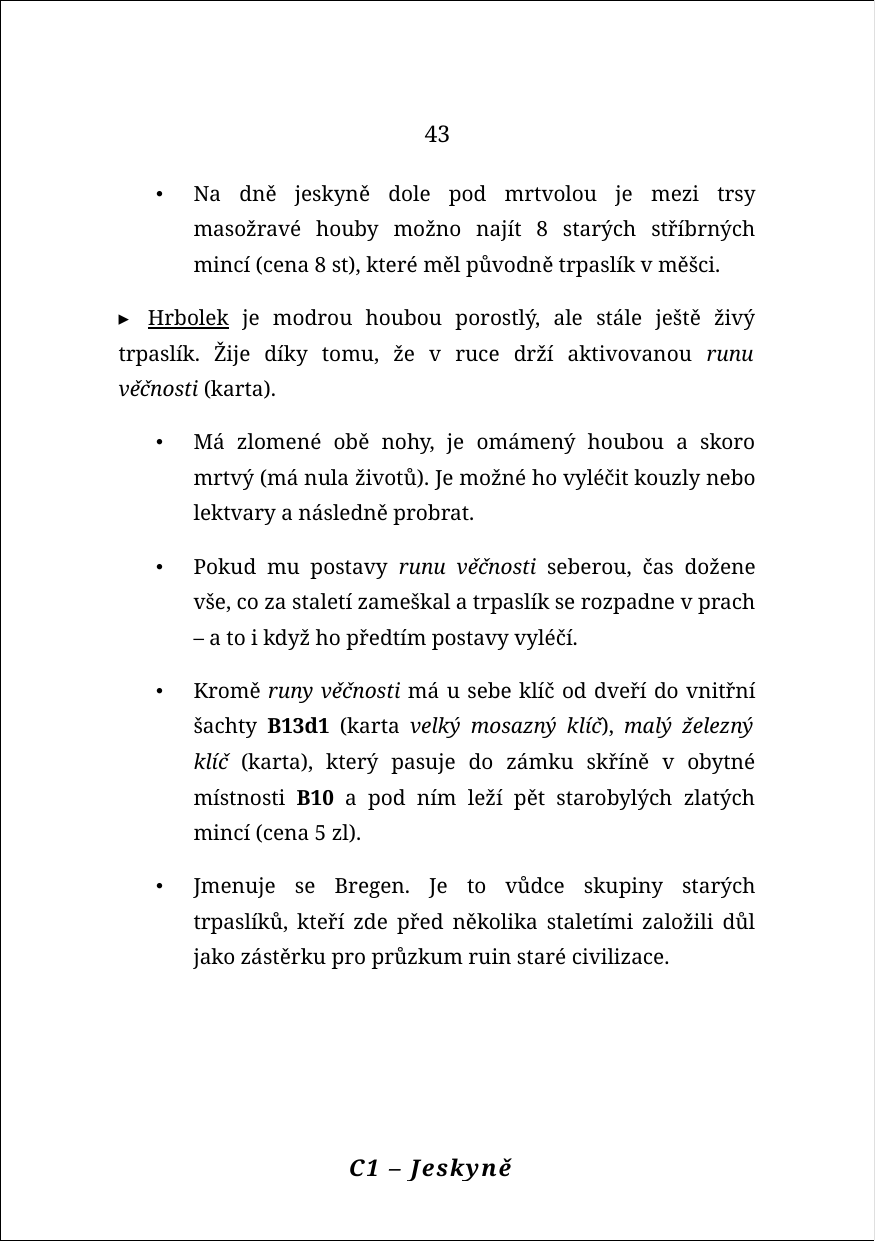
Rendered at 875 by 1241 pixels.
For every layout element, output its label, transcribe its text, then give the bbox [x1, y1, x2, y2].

list Má zlomené obě nohy, je omámený houbou a skoro mrtvý (má nula životů). Je možné ho vyléčit kouzly nebo lektvary a následně probrat. [156, 427, 756, 527]
list Jmenuje se Bregen. Je to vůdce skupiny starých trpaslíků, kteří zde před několika staletími založili důl jako zástěrku pro průzkum ruin staré civilizace. [156, 871, 756, 971]
text ▸ Hrbolek je modrou houbou porostlý, ale stále ještě živý trpaslík. Žije díky tomu, že v ruce drží aktivovanou runu věčnosti (karta). [118, 303, 756, 403]
list Na dně jeskyně dole pod mrtvolou je mezi trsy masožravé houby možno najít 8 starých stříbrných mincí (cena 8 st), které měl původně trpaslík v měšci. [156, 179, 756, 278]
list Kromě runy věčnosti má u sebe klíč od dveří do vnitřní šachty B13d1 (karta velký mosazný klíč), malý železný klíč (karta), který pasuje do zámku skříně v obytné místnosti B10 a pod ním leží pět starobylých zlatých mincí (cena 5 zl). [156, 676, 756, 847]
list Pokud mu postavy runu věčnosti seberou, čas dožene vše, co za staletí zameškal a trpaslík se rozpadne v prach – a to i když ho předtím postavy vyléčí. [156, 552, 756, 651]
